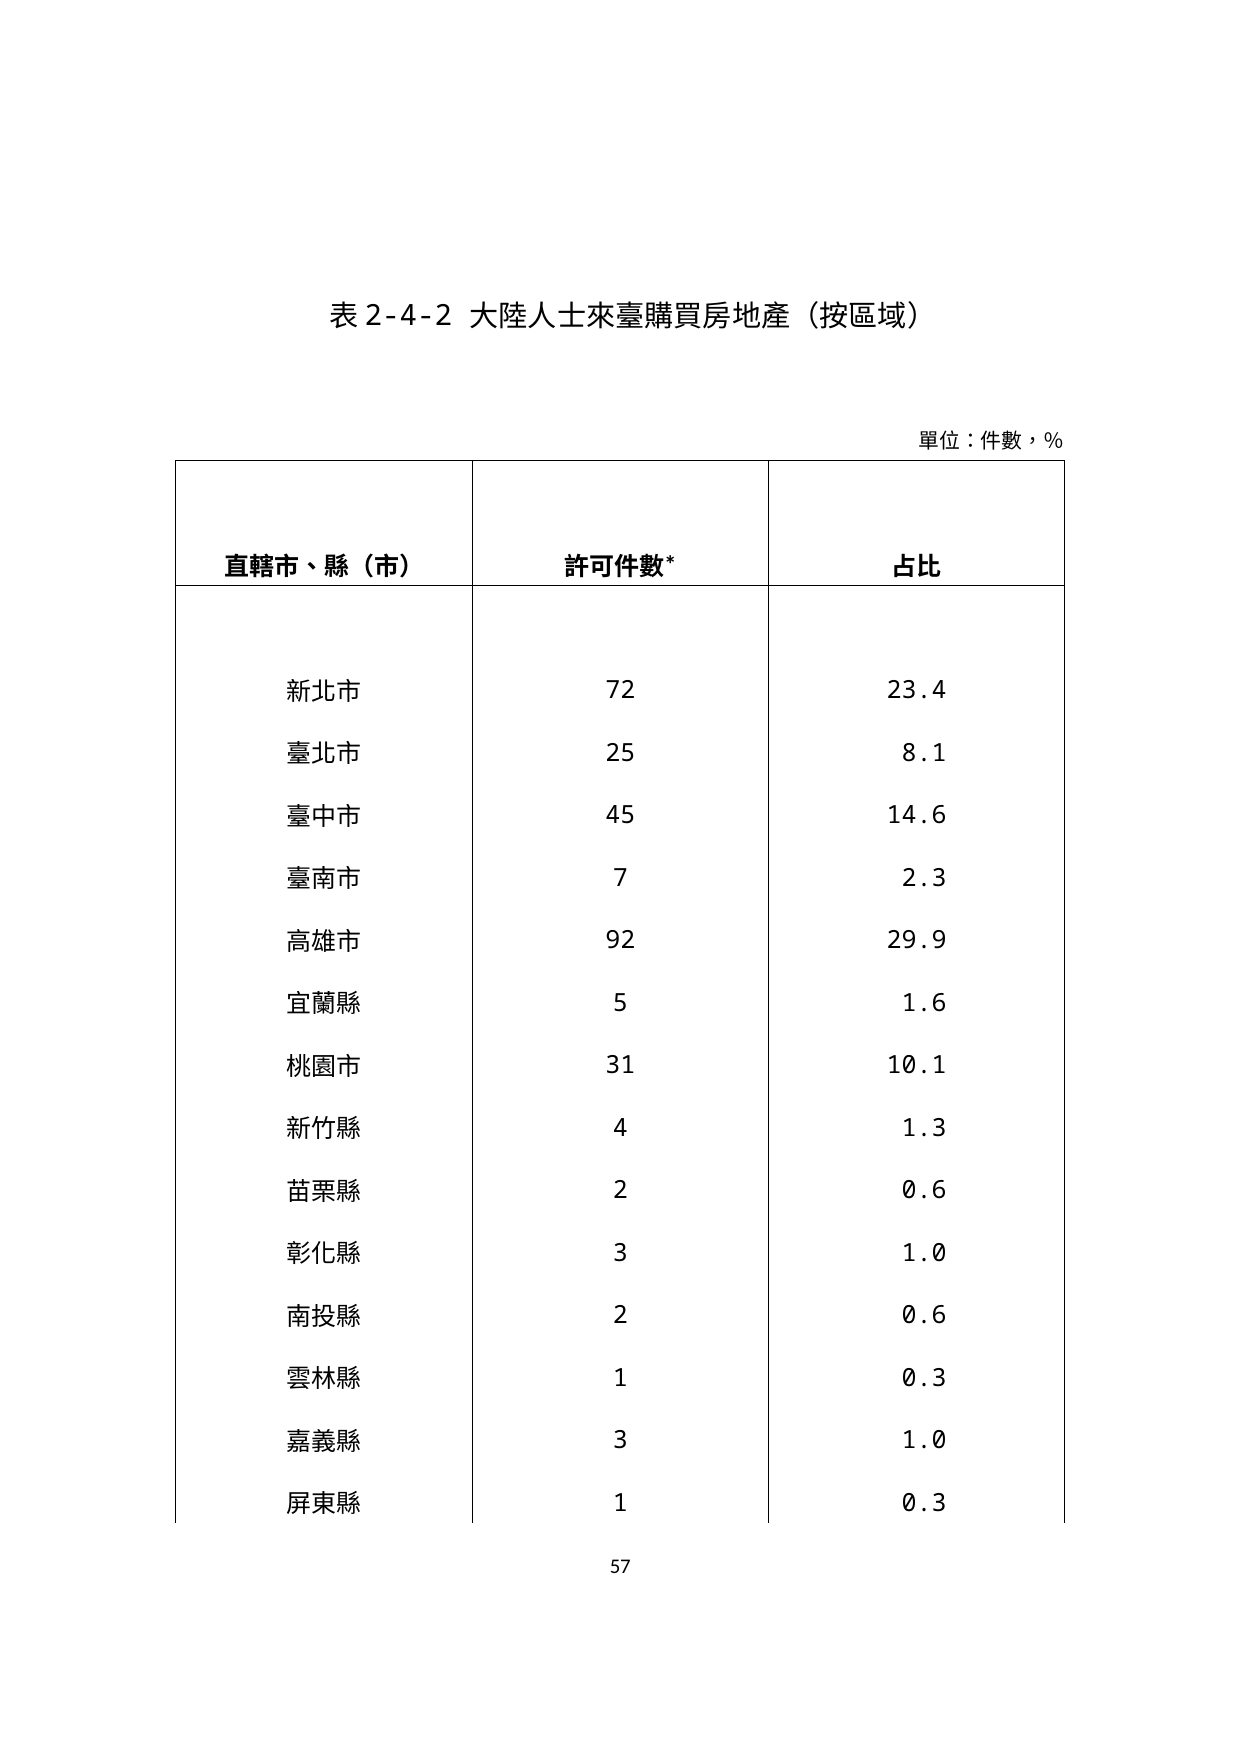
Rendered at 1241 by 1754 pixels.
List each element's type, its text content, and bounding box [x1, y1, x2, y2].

table_cell 0.6 [769, 1273, 1064, 1335]
table_cell 1 [473, 1460, 768, 1522]
table_cell 7 [473, 835, 768, 897]
table_cell 14.6 [769, 773, 1064, 835]
table_cell 高雄市 [176, 898, 472, 960]
table_cell 3 [473, 1398, 768, 1460]
table_cell 8.1 [769, 710, 1064, 772]
table_cell 25 [473, 710, 768, 772]
table_cell 0.3 [769, 1335, 1064, 1397]
table_cell 桃園市 [176, 1023, 472, 1085]
table_cell 彰化縣 [176, 1210, 472, 1272]
text 單位：件數，％ [187, 397, 1064, 460]
table_cell 新竹縣 [176, 1085, 472, 1147]
table_cell 1.0 [769, 1210, 1064, 1272]
table_cell 31 [473, 1023, 768, 1085]
table_cell 92 [473, 898, 768, 960]
table_cell 0.6 [769, 1148, 1064, 1210]
table_cell 1 [473, 1335, 768, 1397]
text 表2-4-2 大陸人士來臺購買房地產（按區域） [187, 272, 1078, 335]
table_cell 1.0 [769, 1398, 1064, 1460]
table_cell 29.9 [769, 898, 1064, 960]
table_cell 臺中市 [176, 773, 472, 835]
table_cell 45 [473, 773, 768, 835]
table_cell 臺北市 [176, 710, 472, 772]
table_header 許可件數* [473, 461, 768, 585]
table_cell 苗栗縣 [176, 1148, 472, 1210]
table_cell 4 [473, 1085, 768, 1147]
table_cell 72 [473, 586, 768, 710]
table_cell 嘉義縣 [176, 1398, 472, 1460]
table_cell 2 [473, 1148, 768, 1210]
table_cell 2.3 [769, 835, 1064, 897]
table_cell 新北市 [176, 586, 472, 710]
table_header 占比 [769, 461, 1064, 585]
table_cell 1.6 [769, 960, 1064, 1022]
table_header 直轄市、縣（市） [176, 461, 472, 585]
table_cell 南投縣 [176, 1273, 472, 1335]
table_cell 1.3 [769, 1085, 1064, 1147]
table_cell 10.1 [769, 1023, 1064, 1085]
table_cell 屏東縣 [176, 1460, 472, 1522]
table_cell 3 [473, 1210, 768, 1272]
table_cell 0.3 [769, 1460, 1064, 1522]
table_cell 23.4 [769, 586, 1064, 710]
table_cell 5 [473, 960, 768, 1022]
table_cell 雲林縣 [176, 1335, 472, 1397]
table_cell 2 [473, 1273, 768, 1335]
table_cell 宜蘭縣 [176, 960, 472, 1022]
table_cell 臺南市 [176, 835, 472, 897]
